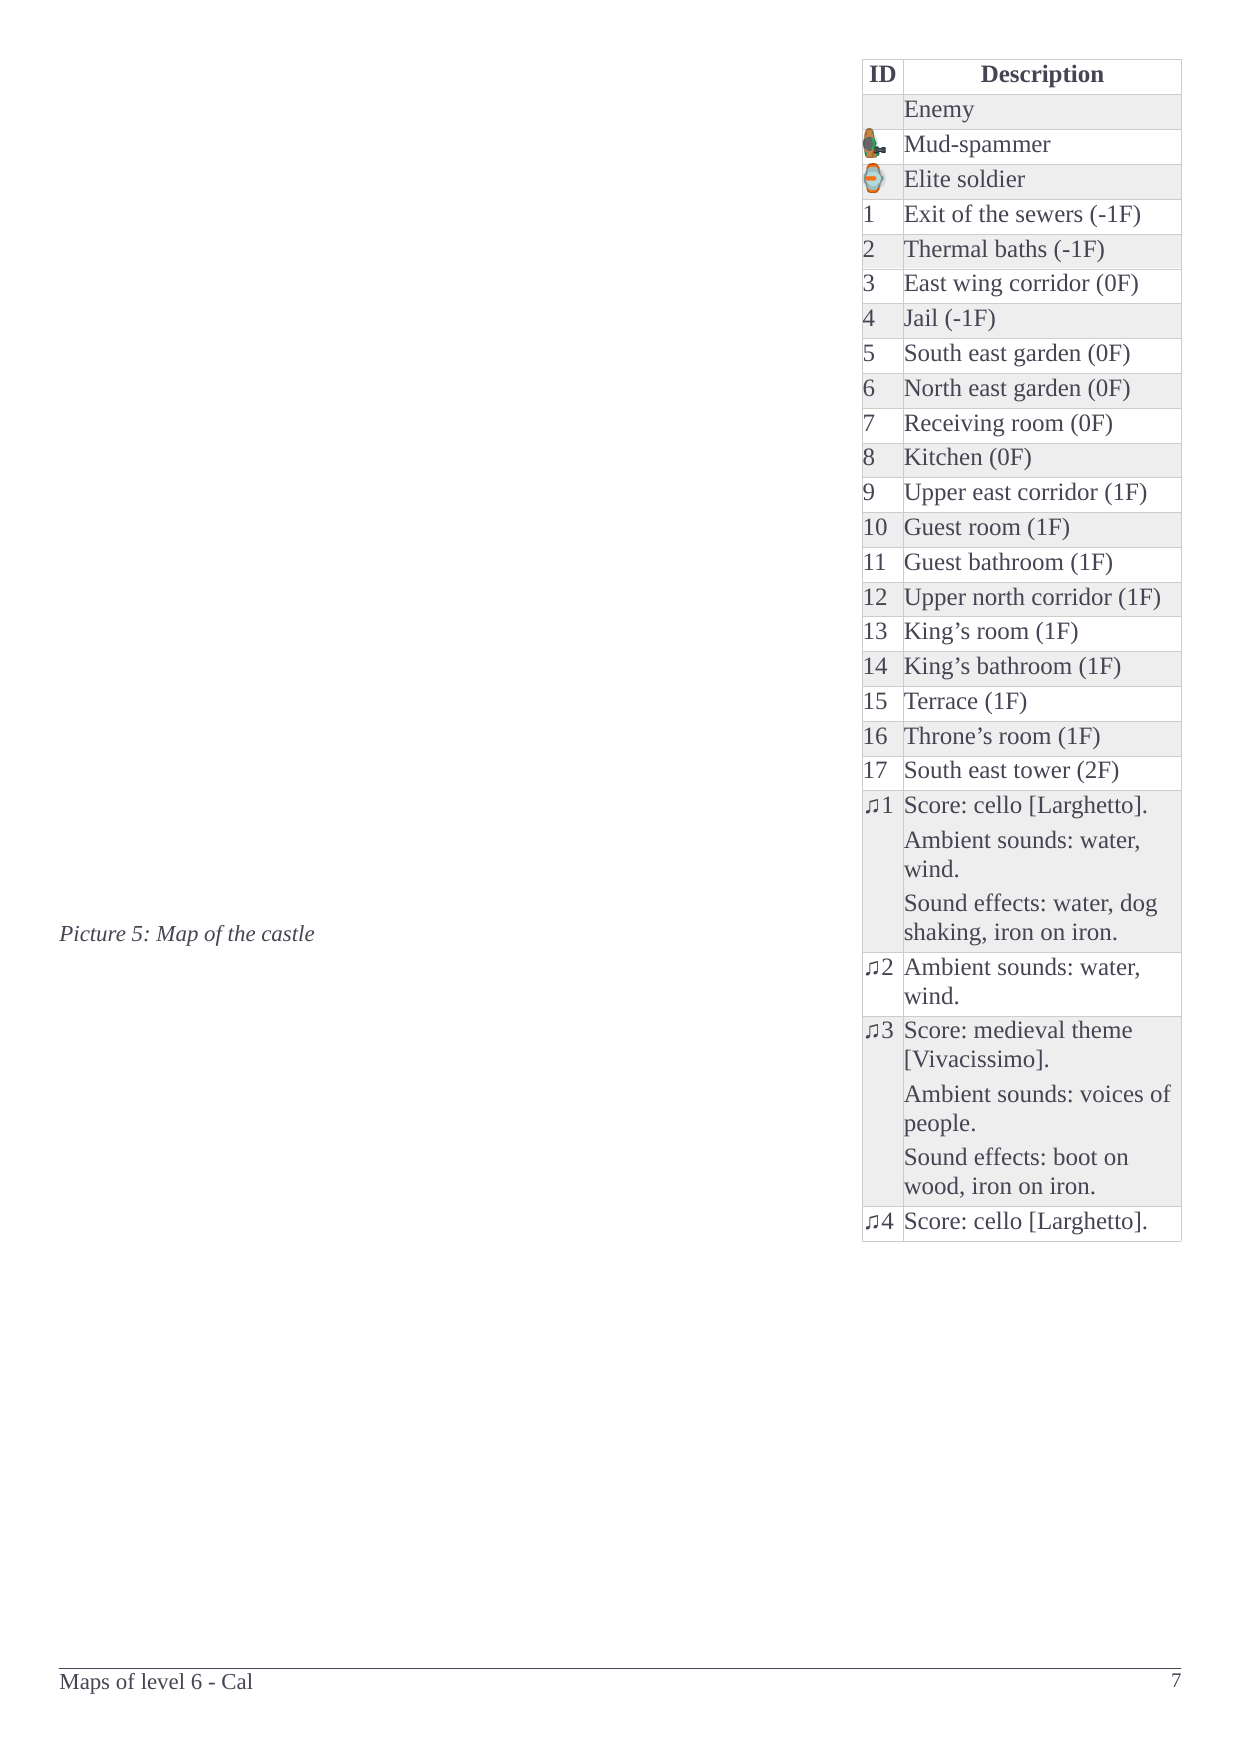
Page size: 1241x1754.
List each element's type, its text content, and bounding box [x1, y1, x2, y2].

table_cell 6 [863, 374, 903, 408]
table_cell Receiving room (0F) [904, 409, 1181, 442]
table_cell Guest bathroom (1F) [904, 548, 1181, 582]
table_cell 8 [863, 444, 903, 477]
table_cell [863, 95, 903, 129]
table_header Description [904, 60, 1181, 94]
table_cell Upper north corridor (1F) [904, 583, 1181, 616]
table_cell [863, 165, 903, 199]
table_cell 7 [863, 409, 903, 442]
table_cell 9 [863, 478, 903, 512]
table_cell East wing corridor (0F) [904, 270, 1181, 303]
table_cell [863, 130, 903, 164]
table_cell [64, 927, 70, 934]
table_cell 1 [863, 200, 903, 234]
table_cell 5 [863, 339, 903, 373]
table_cell 11 [863, 548, 903, 582]
picture [862, 163, 886, 193]
table_cell 17 [863, 757, 903, 790]
table_cell King’s bathroom (1F) [904, 652, 1181, 686]
table_cell King’s room (1F) [904, 617, 1181, 651]
picture [862, 128, 886, 158]
table_cell Enemy [904, 95, 1181, 129]
table_cell 12 [863, 583, 903, 616]
table_cell [59, 59, 862, 1241]
table_cell Terrace (1F) [904, 687, 1181, 721]
table_cell 4 [863, 304, 903, 338]
table_cell 15 [863, 687, 903, 721]
table_cell North east garden (0F) [904, 374, 1181, 408]
table_cell Kitchen (0F) [904, 444, 1181, 477]
table_cell South east tower (2F) [904, 757, 1181, 790]
table_cell ♫3 [863, 1017, 903, 1206]
table_cell 2 [863, 235, 903, 268]
table_cell Elite soldier [904, 165, 1181, 199]
table_cell Upper east corridor (1F) [904, 478, 1181, 512]
table_cell Jail (-1F) [904, 304, 1181, 338]
table_cell 16 [863, 722, 903, 756]
table_cell 10 [863, 513, 903, 547]
table_cell Thermal baths (-1F) [904, 235, 1181, 268]
table_cell 3 [863, 270, 903, 303]
table_cell ♫2 [863, 953, 903, 1016]
table_cell South east garden (0F) [904, 339, 1181, 373]
table_cell Score: cello [Larghetto]. Ambient sounds: water, wind. Sound effects: water, dog shaking, iron on iron. [904, 791, 1181, 952]
table_cell Score: cello [Larghetto]. [904, 1207, 1181, 1241]
table_cell Mud-spammer [904, 130, 1181, 164]
table_cell ♫4 [863, 1207, 903, 1241]
table_cell Score: medieval theme [Vivacissimo]. Ambient sounds: voices of people. Sound effects: boot on wood, iron on iron. [904, 1017, 1181, 1206]
table_cell Ambient sounds: water, wind. [904, 953, 1181, 1016]
table_cell Guest room (1F) [904, 513, 1181, 547]
table_header ID [863, 60, 903, 94]
table_cell Exit of the sewers (-1F) [904, 200, 1181, 234]
table_cell Throne’s room (1F) [904, 722, 1181, 756]
table_cell ♫1 [863, 791, 903, 952]
table_cell 14 [863, 652, 903, 686]
table_cell 13 [863, 617, 903, 651]
